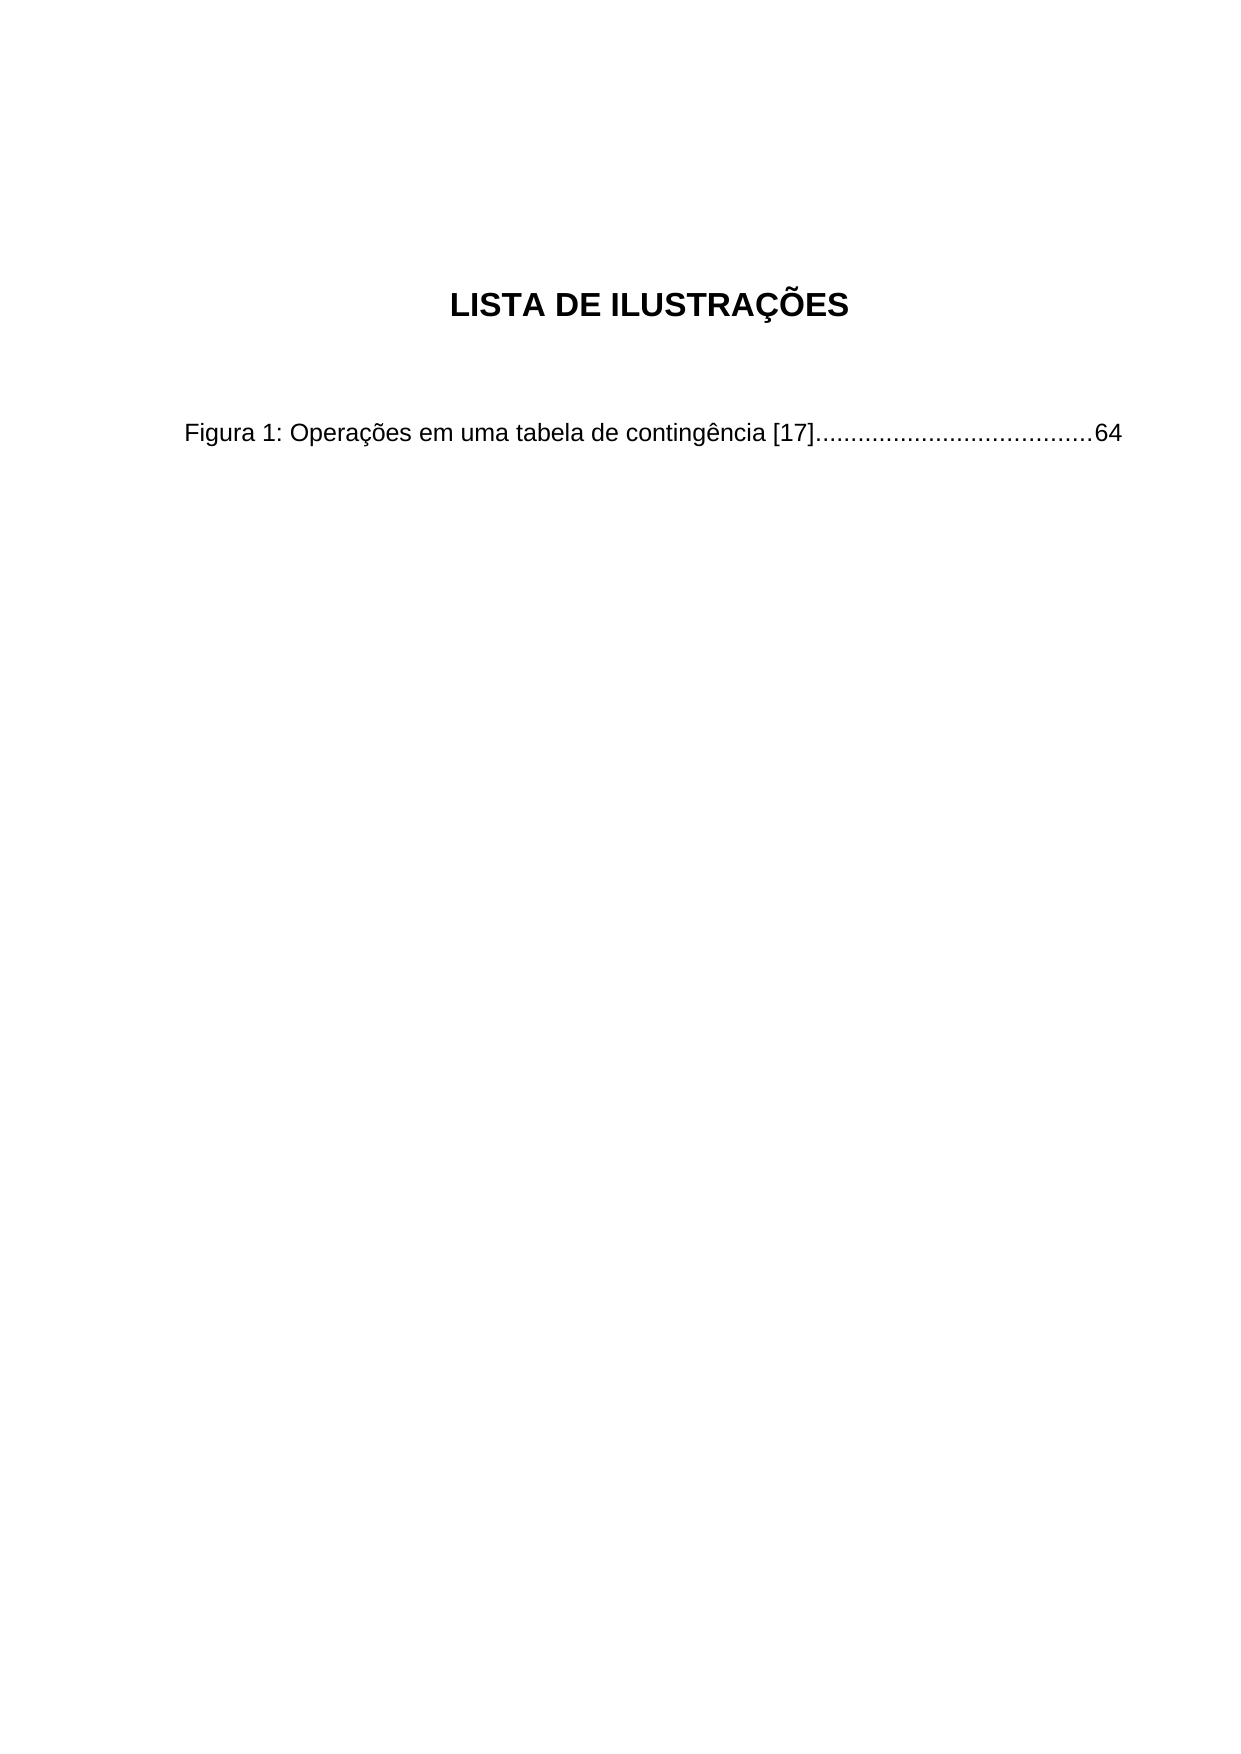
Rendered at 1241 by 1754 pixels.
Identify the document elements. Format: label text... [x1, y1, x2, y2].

text Figura 1: Operações em uma tabela de contingência [17] 64 [177, 418, 1122, 447]
text LISTA DE ILUSTRAÇÕES [177, 286, 1122, 324]
